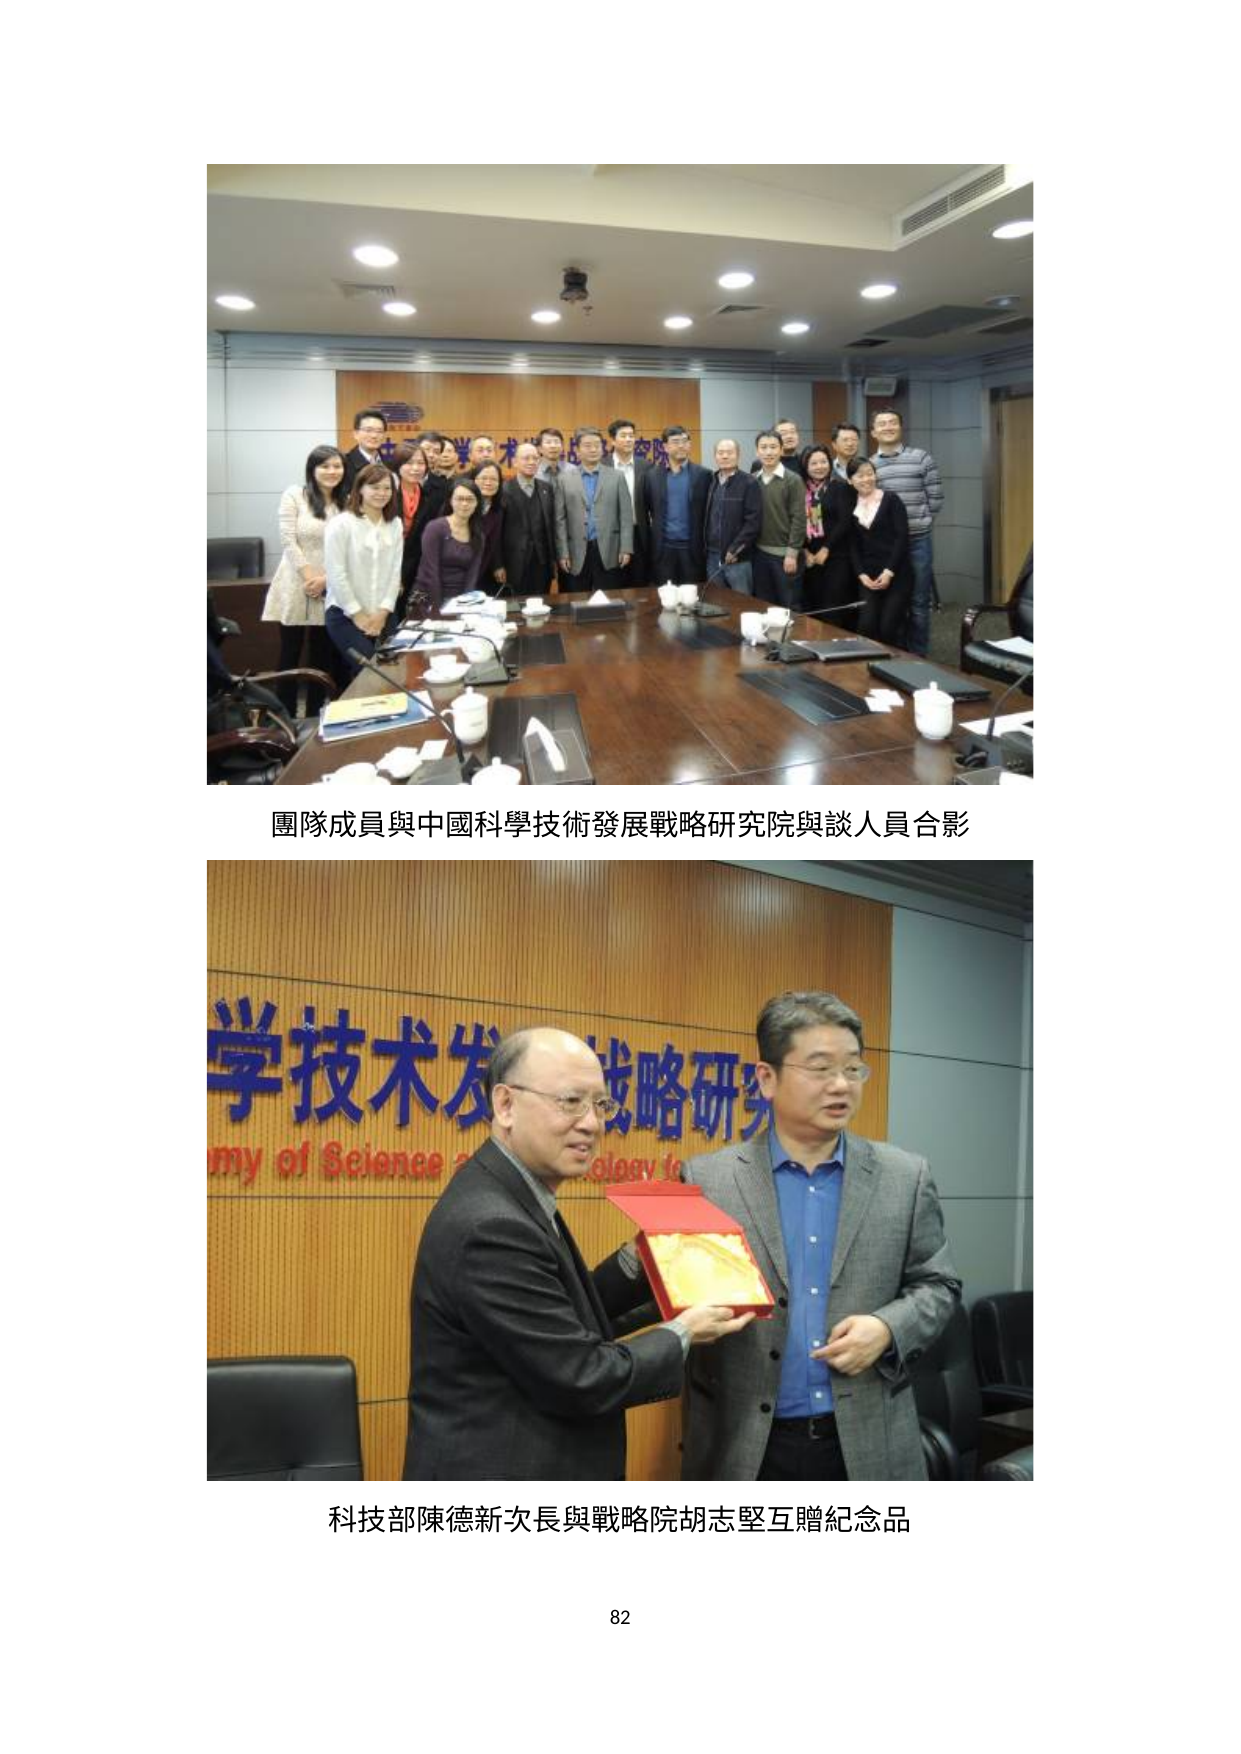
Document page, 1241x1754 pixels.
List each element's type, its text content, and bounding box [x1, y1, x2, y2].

picture [206, 164, 1034, 785]
table_cell [1034, 860, 1139, 1480]
table_cell 團隊成員與中國科學技術發展戰略研究院與談人員合影 [101, 785, 1139, 860]
table_cell [1034, 165, 1139, 785]
picture [206, 860, 1034, 1481]
table_cell 科技部陳德新次長與戰略院胡志堅互贈紀念品 [101, 1480, 1139, 1555]
table_cell [101, 165, 206, 785]
table_cell [101, 860, 206, 1480]
